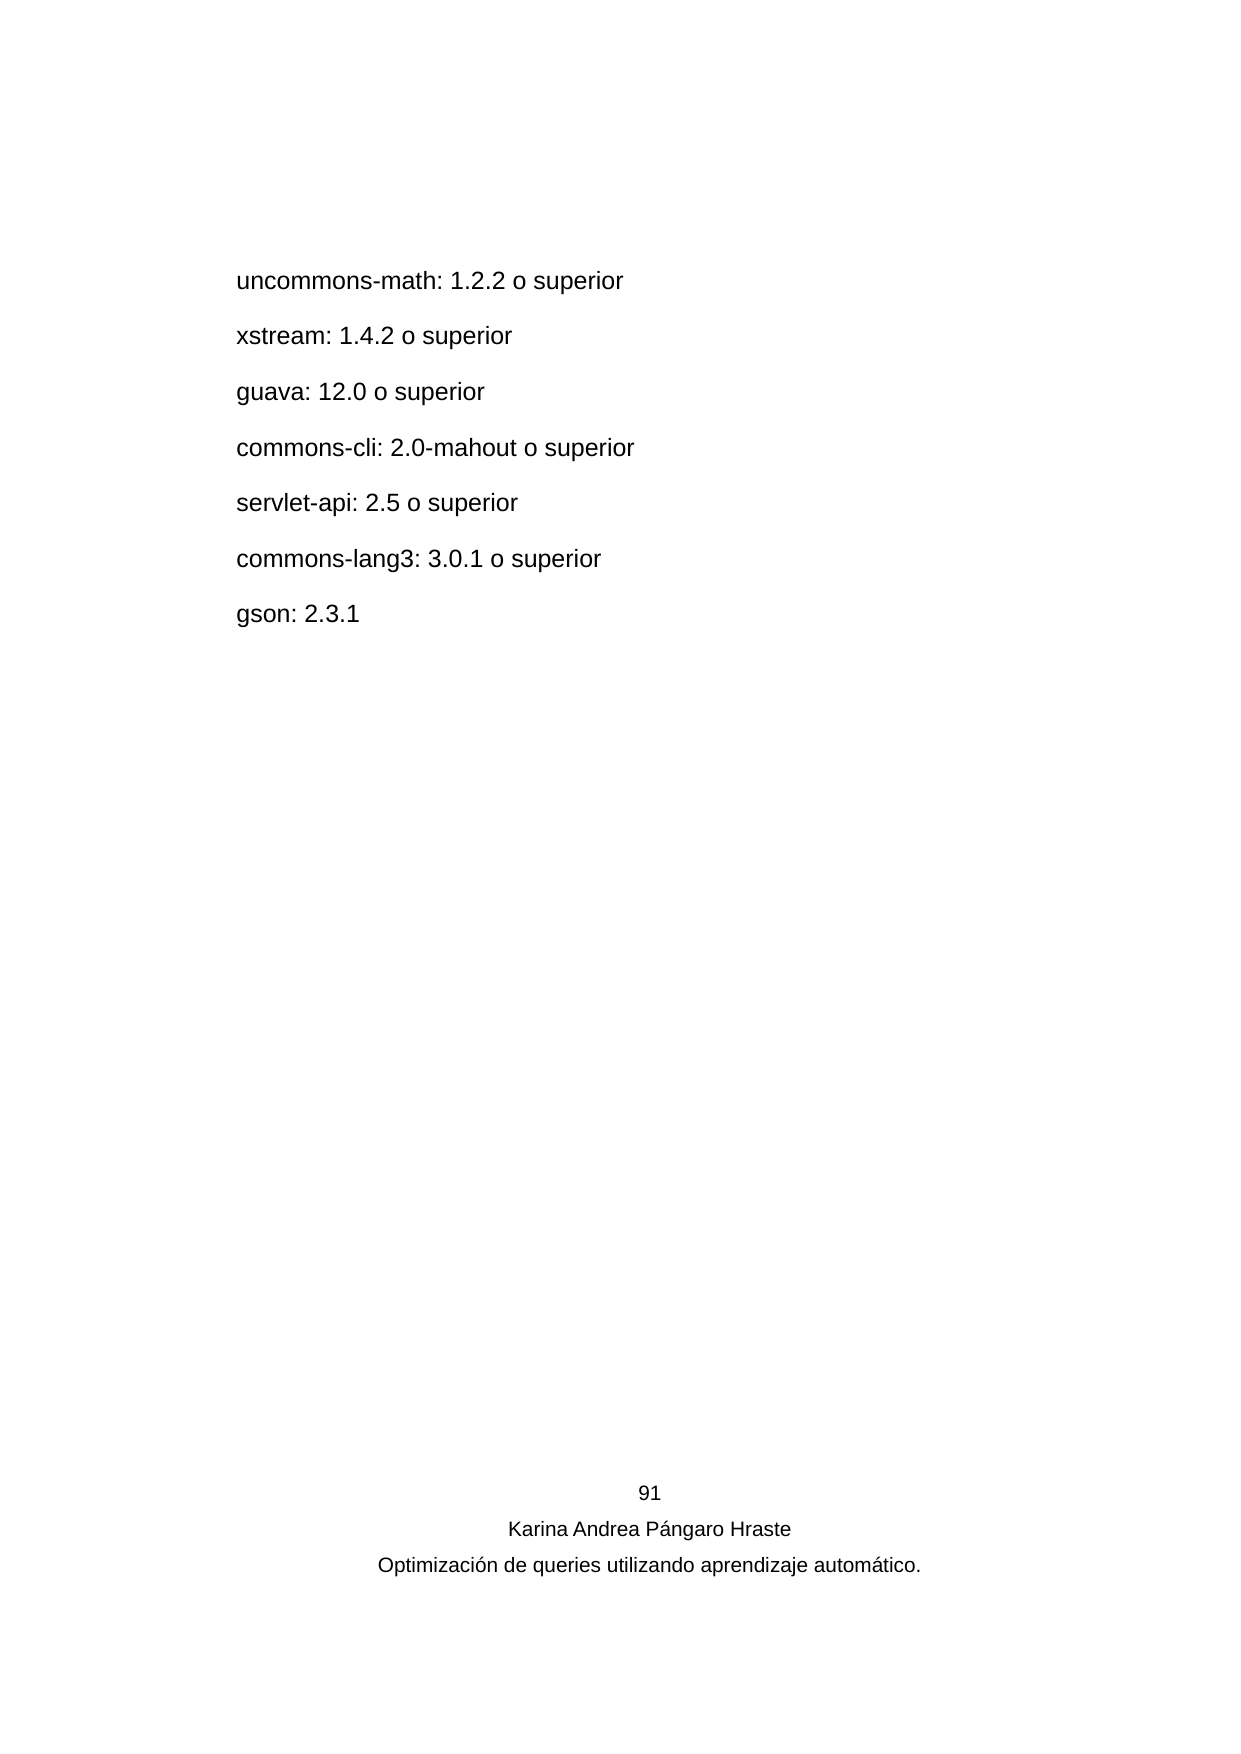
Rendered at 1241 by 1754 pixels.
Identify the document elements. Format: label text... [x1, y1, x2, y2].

text gson: 2.3.1 [236, 599, 1063, 628]
text uncommons-math: 1.2.2 o superior [236, 266, 1063, 294]
text commons-cli: 2.0-mahout o superior [236, 433, 1063, 461]
text servlet-api: 2.5 o superior [236, 488, 1063, 517]
text commons-lang3: 3.0.1 o superior [236, 544, 1063, 573]
text guava: 12.0 o superior [236, 377, 1063, 406]
text xstream: 1.4.2 o superior [236, 321, 1063, 350]
